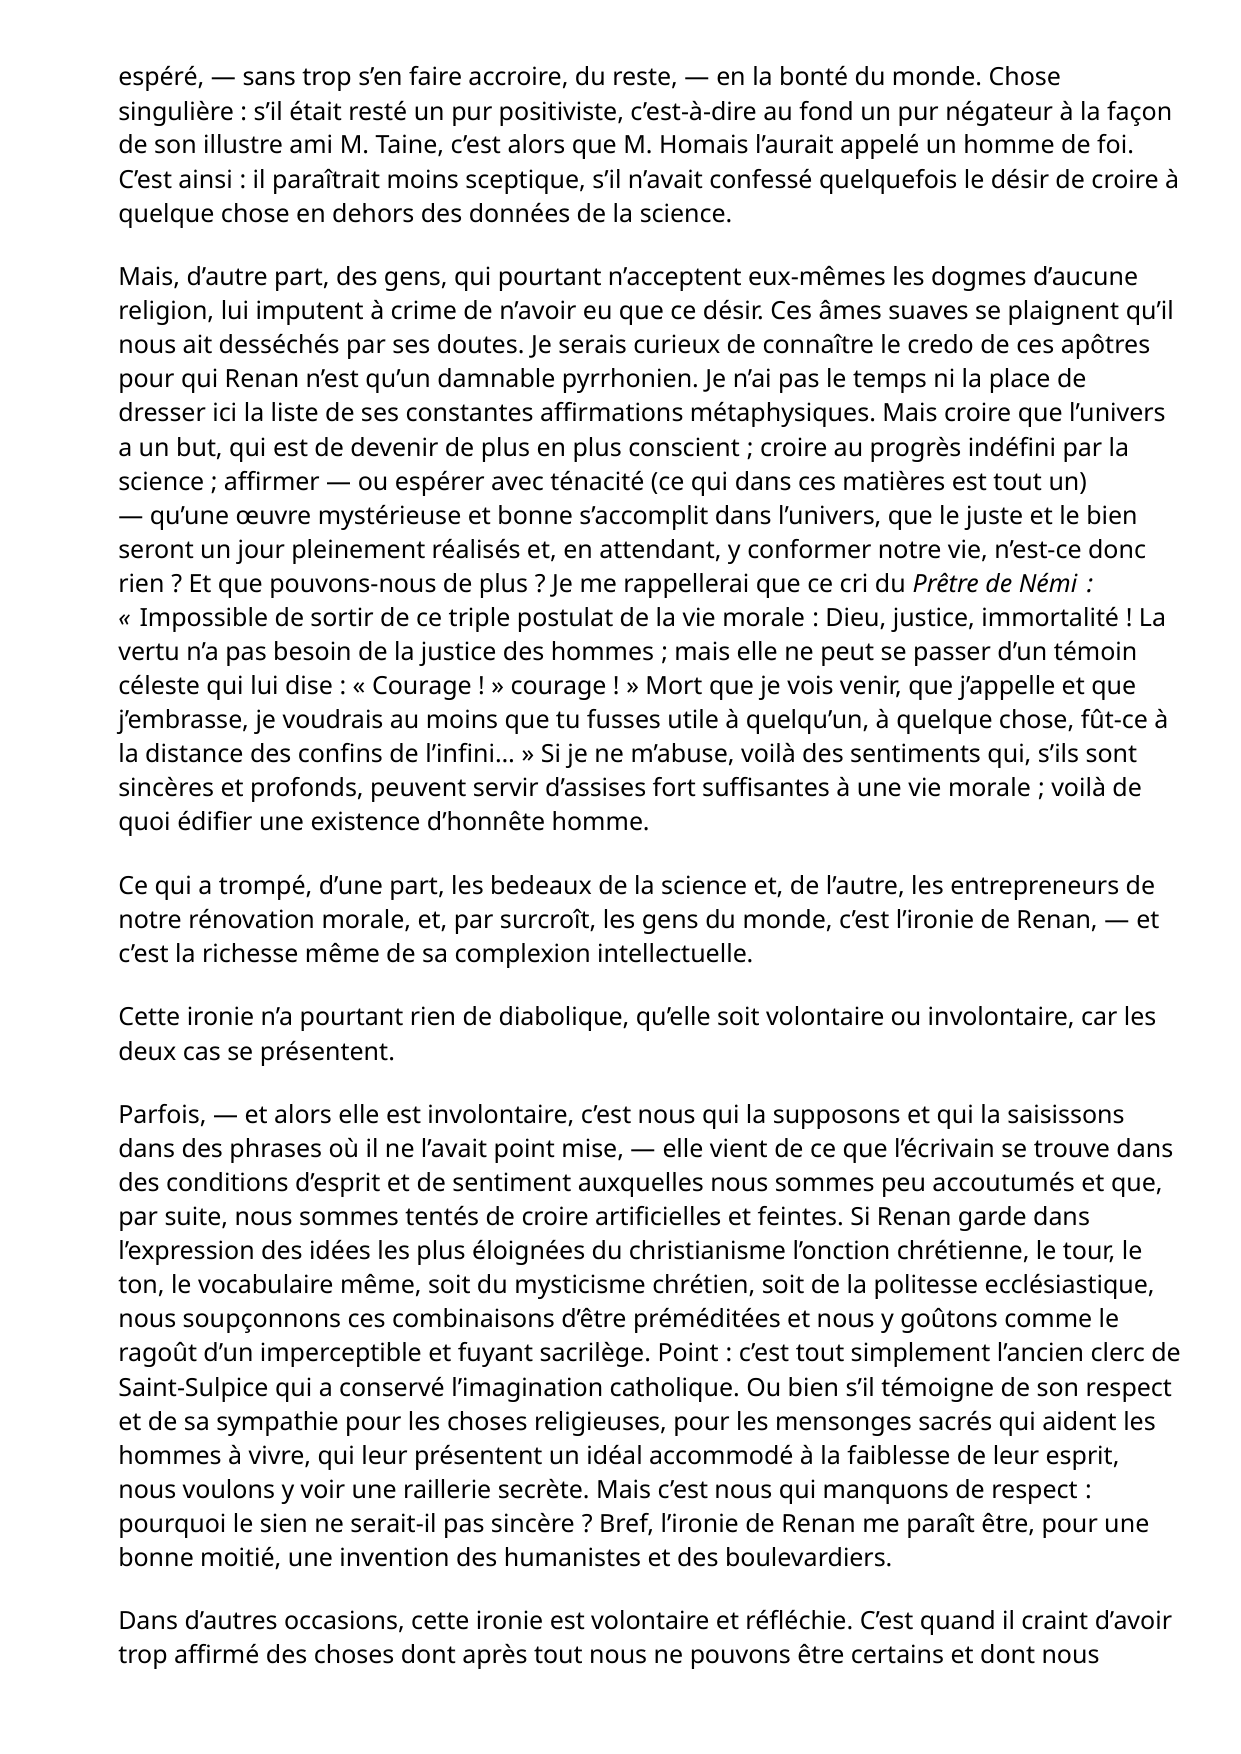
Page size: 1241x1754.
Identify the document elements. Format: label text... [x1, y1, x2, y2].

text Ce qui a trompé, d’une part, les bedeaux de la science et, de l’autre, les entrepreneurs de notre rénovation morale, et, par surcroît, les gens du monde, c’est l’ironie de Renan, — et c’est la richesse même de sa complexion intellectuelle. [118, 867, 1181, 969]
text Cette ironie n’a pourtant rien de diabolique, qu’elle soit volontaire ou involontaire, car les deux cas se présentent. [118, 999, 1181, 1067]
text espéré, — sans trop s’en faire accroire, du reste, — en la bonté du monde. Chose singulière : s’il était resté un pur positiviste, c’est-à-dire au fond un pur négateur à la façon de son illustre ami M. Taine, c’est alors que M. Homais l’aurait appelé un homme de foi. C’est ainsi : il paraîtrait moins sceptique, s’il n’avait confessé quelquefois le désir de croire à quelque chose en dehors des données de la science. [118, 59, 1181, 229]
text Parfois, — et alors elle est involontaire, c’est nous qui la supposons et qui la saisissons dans des phrases où il ne l’avait point mise, — elle vient de ce que l’écrivain se trouve dans des conditions d’esprit et de sentiment auxquelles nous sommes peu accoutumés et que, par suite, nous sommes tentés de croire artificielles et feintes. Si Renan garde dans l’expression des idées les plus éloignées du christianisme l’onction chrétienne, le tour, le ton, le vocabulaire même, soit du mysticisme chrétien, soit de la politesse ecclésiastique, nous soupçonnons ces combinaisons d’être préméditées et nous y goûtons comme le ragoût d’un imperceptible et fuyant sacrilège. Point : c’est tout simplement l’ancien clerc de Saint-Sulpice qui a conservé l’imagination catholique. Ou bien s’il témoigne de son respect et de sa sympathie pour les choses religieuses, pour les mensonges sacrés qui aident les hommes à vivre, qui leur présentent un idéal accommodé à la faiblesse de leur esprit, nous voulons y voir une raillerie secrète. Mais c’est nous qui manquons de respect : pourquoi le sien ne serait-il pas sincère ? Bref, l’ironie de Renan me paraît être, pour une bonne moitié, une invention des humanistes et des boulevardiers. [118, 1097, 1181, 1573]
text Dans d’autres occasions, cette ironie est volontaire et réfléchie. C’est quand il craint d’avoir trop affirmé des choses dont après tout nous ne pouvons être certains et dont nous [118, 1603, 1181, 1671]
text Mais, d’autre part, des gens, qui pourtant n’acceptent eux-mêmes les dogmes d’aucune religion, lui imputent à crime de n’avoir eu que ce désir. Ces âmes suaves se plaignent qu’il nous ait desséchés par ses doutes. Je serais curieux de connaître le credo de ces apôtres pour qui Renan n’est qu’un damnable pyrrhonien. Je n’ai pas le temps ni la place de dresser ici la liste de ses constantes affirmations métaphysiques. Mais croire que l’univers a un but, qui est de devenir de plus en plus conscient ; croire au progrès indéfini par la science ; affirmer — ou espérer avec ténacité (ce qui dans ces matières est tout un) — qu’une œuvre mystérieuse et bonne s’accomplit dans l’univers, que le juste et le bien seront un jour pleinement réalisés et, en attendant, y conformer notre vie, n’est-ce donc rien ? Et que pouvons-nous de plus ? Je me rappellerai que ce cri du Prêtre de Némi : « Impossible de sortir de ce triple postulat de la vie morale : Dieu, justice, immortalité ! La vertu n’a pas besoin de la justice des hommes ; mais elle ne peut se passer d’un témoin céleste qui lui dise : « Courage ! » courage ! » Mort que je vois venir, que j’appelle et que j’embrasse, je voudrais au moins que tu fusses utile à quelqu’un, à quelque chose, fût-ce à la distance des confins de l’infini… » Si je ne m’abuse, voilà des sentiments qui, s’ils sont sincères et profonds, peuvent servir d’assises fort suffisantes à une vie morale ; voilà de quoi édifier une existence d’honnête homme. [118, 259, 1181, 838]
